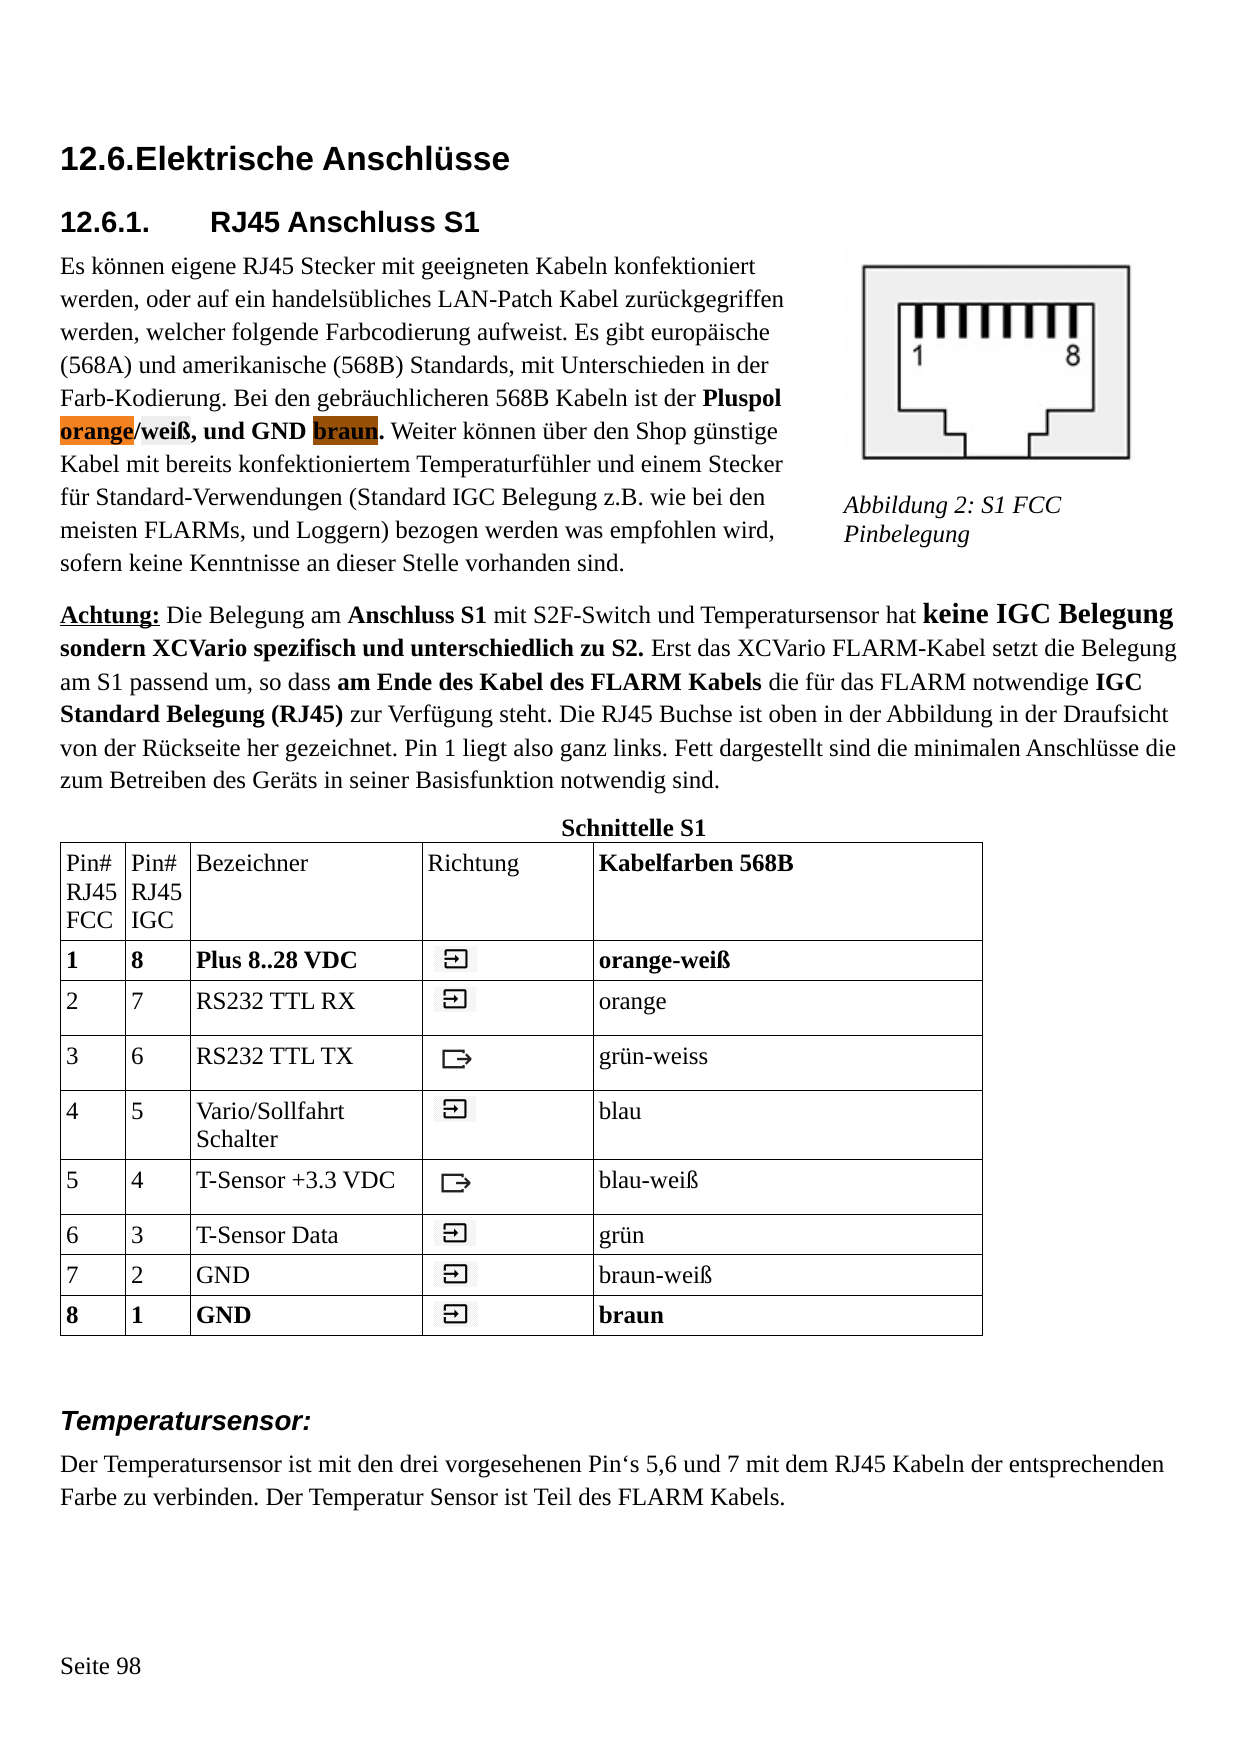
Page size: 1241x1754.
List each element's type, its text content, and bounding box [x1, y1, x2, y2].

table_cell 6 [61, 1215, 125, 1254]
table_cell 8 [126, 941, 190, 980]
text Es können eigene RJ45 Stecker mit geeigneten Kabeln konfektioniert werden, oder auf ein handelsübliches LAN-Patch Kabel zurückgegriffen werden, welcher folgende Farbcodierung aufweist. Es gibt europäische (568A) und amerikanische (568B) Standards, mit Unterschieden in der Farb-Kodierung. Bei den gebräuchlicheren 568B Kabeln ist der Pluspol orange/weiß, und GND braun. Weiter können über den Shop günstige Kabel mit bereits konfektioniertem Temperaturfühler und einem Stecker für Standard-Verwendungen (Standard IGC Belegung z.B. wie bei den meisten FLARMs, und Loggern) bezogen werden was empfohlen wird, sofern keine Kenntnisse an dieser Stelle vorhanden sind. [60, 251, 1207, 577]
table_cell T-Sensor Data [191, 1215, 422, 1254]
table_cell 3 [126, 1215, 190, 1254]
text Achtung: Die Belegung am Anschluss S1 mit S2F-Switch und Temperatursensor hat keine IGC Belegung sondern XCVario spezifisch und unterschiedlich zu S2. Erst das XCVario FLARM-Kabel setzt die Belegung am S1 passend um, so dass am Ende des Kabel des FLARM Kabels die für das FLARM notwendige IGC Standard Belegung (RJ45) zur Verfügung steht. Die RJ45 Buchse ist oben in der Abbildung in der Draufsicht von der Rückseite her gezeichnet. Pin 1 liegt also ganz links. Fett dargestellt sind die minimalen Anschlüsse die zum Betreiben des Geräts in seiner Basisfunktion notwendig sind. [60, 596, 1207, 794]
text Der Temperatursensor ist mit den drei vorgesehenen Pin‘s 5,6 und 7 mit dem RJ45 Kabeln der entsprechenden Farbe zu verbinden. Der Temperatur Sensor ist Teil des FLARM Kabels. [60, 1449, 1207, 1510]
table_header Pin# RJ45 IGC [126, 843, 190, 940]
table_cell RS232 TTL TX [191, 1036, 422, 1090]
table_cell [423, 1036, 593, 1090]
table_cell Vario/Sollfahrt Schalter [191, 1091, 422, 1159]
table_cell 2 [126, 1255, 190, 1294]
table_cell braun [594, 1296, 982, 1335]
picture [433, 1096, 477, 1122]
subtitle RJ45 Anschluss S1 [60, 205, 1207, 240]
table_cell 4 [126, 1160, 190, 1214]
table_cell 7 [126, 981, 190, 1035]
picture [433, 1261, 478, 1287]
table_cell 2 [61, 981, 125, 1035]
table_cell 1 [126, 1296, 190, 1335]
table_cell [423, 1160, 593, 1214]
table_header Richtung [423, 843, 593, 940]
subtitle Temperatursensor: [60, 1404, 1207, 1436]
table_cell [423, 981, 593, 1035]
table_cell 3 [61, 1036, 125, 1090]
table_header Pin# RJ45 FCC [61, 843, 125, 940]
table_cell [423, 1255, 593, 1294]
table_cell 8 [61, 1296, 125, 1335]
table_cell GND [191, 1296, 422, 1335]
table_cell orange-weiß [594, 941, 982, 980]
picture [843, 240, 1160, 485]
table_cell 4 [61, 1091, 125, 1159]
table_cell 5 [126, 1091, 190, 1159]
table_cell [423, 1215, 593, 1254]
table_cell blau-weiß [594, 1160, 982, 1214]
picture [434, 946, 478, 972]
table_cell GND [191, 1255, 422, 1294]
picture [438, 1040, 476, 1078]
table_header Kabelfarben 568B [594, 843, 982, 940]
subtitle Schnittelle S1 [60, 813, 1207, 842]
table_cell grün [594, 1215, 982, 1254]
table_cell 6 [126, 1036, 190, 1090]
table_header Bezeichner [191, 843, 422, 940]
text Abbildung 2: S1 FCC Pinbelegung [844, 485, 1159, 547]
table_cell orange [594, 981, 982, 1035]
table_cell blau [594, 1091, 982, 1159]
subtitle Elektrische Anschlüsse [60, 139, 1207, 178]
picture [433, 1301, 478, 1327]
table_cell 7 [61, 1255, 125, 1294]
picture [433, 1220, 477, 1246]
picture [437, 1164, 475, 1202]
table_cell [423, 941, 593, 980]
table_cell 5 [61, 1160, 125, 1214]
picture [433, 987, 477, 1012]
table_cell RS232 TTL RX [191, 981, 422, 1035]
table_cell [423, 1091, 593, 1159]
table_cell 1 [61, 941, 125, 980]
table_cell T-Sensor +3.3 VDC [191, 1160, 422, 1214]
table_cell Plus 8..28 VDC [191, 941, 422, 980]
table_cell [423, 1296, 593, 1335]
table_cell grün-weiss [594, 1036, 982, 1090]
table_cell braun-weiß [594, 1255, 982, 1294]
